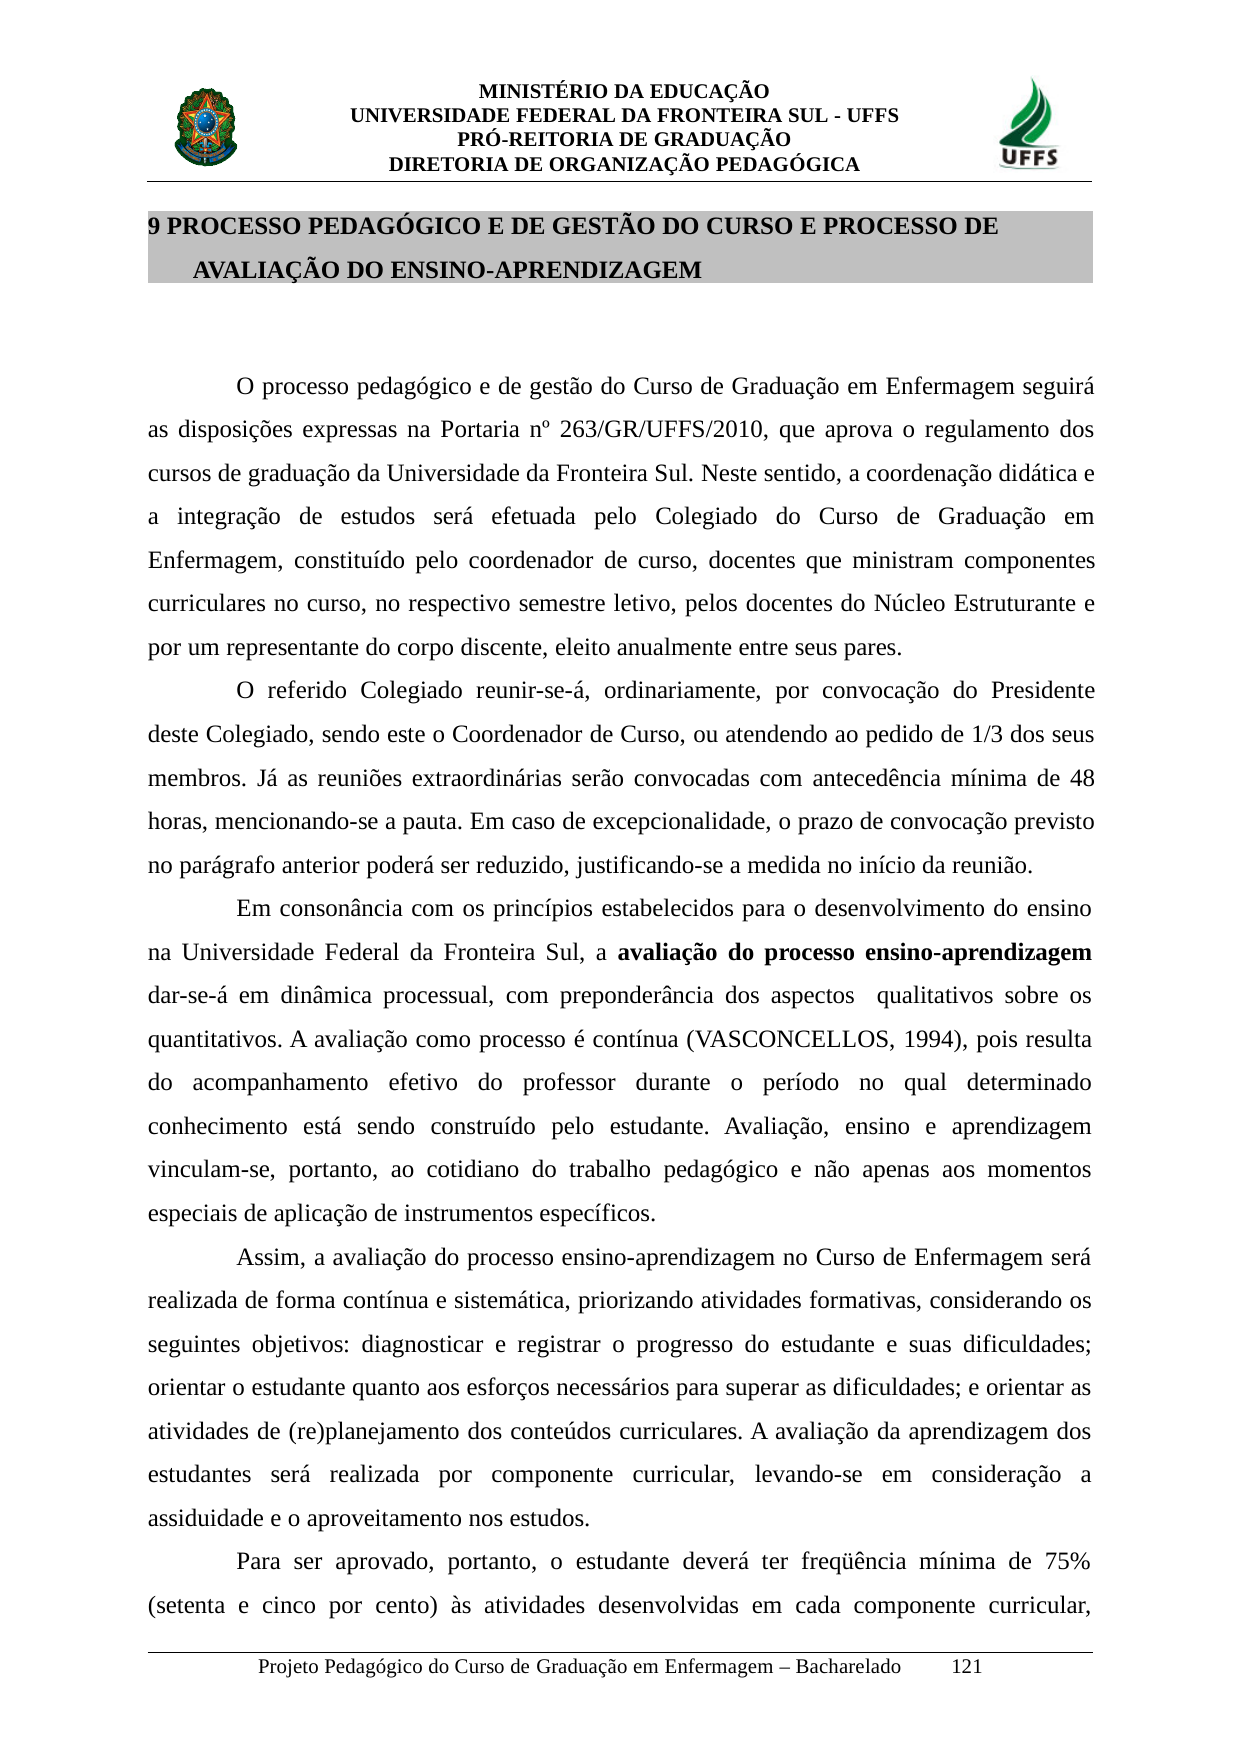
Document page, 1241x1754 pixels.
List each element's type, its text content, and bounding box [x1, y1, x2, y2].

text O processo pedagógico e de gestão do Curso de Graduação em Enfermagem seguirá as disposições expressas na Portaria nº 263/GR/UFFS/2010, que aprova o regulamento dos cursos de graduação da Universidade da Fronteira Sul. Neste sentido, a coordenação didática e a integração de estudos será efetuada pelo Colegiado do Curso de Graduação em Enfermagem, constituído pelo coordenador de curso, docentes que ministram componentes curriculares no curso, no respectivo semestre letivo, pelos docentes do Núcleo Estruturante e por um representante do corpo discente, eleito anualmente entre seus pares. [148, 371, 1096, 661]
text Para ser aprovado, portanto, o estudante deverá ter freqüência mínima de 75% (setenta e cinco por cento) às atividades desenvolvidas em cada componente curricular, [148, 1546, 1093, 1619]
text O referido Colegiado reunir-se-á, ordinariamente, por convocação do Presidente deste Colegiado, sendo este o Coordenador de Curso, ou atendendo ao pedido de 1/3 dos seus membros. Já as reuniões extraordinárias serão convocadas com antecedência mínima de 48 horas, mencionando-se a pauta. Em caso de excepcionalidade, o prazo de convocação previsto no parágrafo anterior poderá ser reduzido, justificando-se a medida no início da reunião. [148, 675, 1096, 879]
picture [984, 75, 1075, 173]
subtitle 9 PROCESSO PEDAGÓGICO E DE GESTÃO DO CURSO E PROCESSO DE AVALIAÇÃO DO ENSINO-APRENDIZAGEM [148, 211, 1093, 283]
list Em consonância com os princípios estabelecidos para o desenvolvimento do ensino na Universidade Federal da Fronteira Sul, a avaliação do processo ensino-aprendizagem dar-se-á em dinâmica processual, com preponderância dos aspectos qualitativos sobre os quantitativos. A avaliação como processo é contínua (VASCONCELLOS, 1994), pois resulta do acompanhamento efetivo do professor durante o período no qual determinado conhecimento está sendo construído pelo estudante. Avaliação, ensino e aprendizagem vinculam-se, portanto, ao cotidiano do trabalho pedagógico e não apenas aos momentos especiais de aplicação de instrumentos específicos. [148, 893, 1093, 1227]
text Assim, a avaliação do processo ensino-aprendizagem no Curso de Enfermagem será realizada de forma contínua e sistemática, priorizando atividades formativas, considerando os seguintes objetivos: diagnosticar e registrar o progresso do estudante e suas dificuldades; orientar o estudante quanto aos esforços necessários para superar as dificuldades; e orientar as atividades de (re)planejamento dos conteúdos curriculares. A avaliação da aprendizagem dos estudantes será realizada por componente curricular, levando-se em consideração a assiduidade e o aproveitamento nos estudos. [148, 1241, 1093, 1532]
picture [173, 87, 238, 168]
